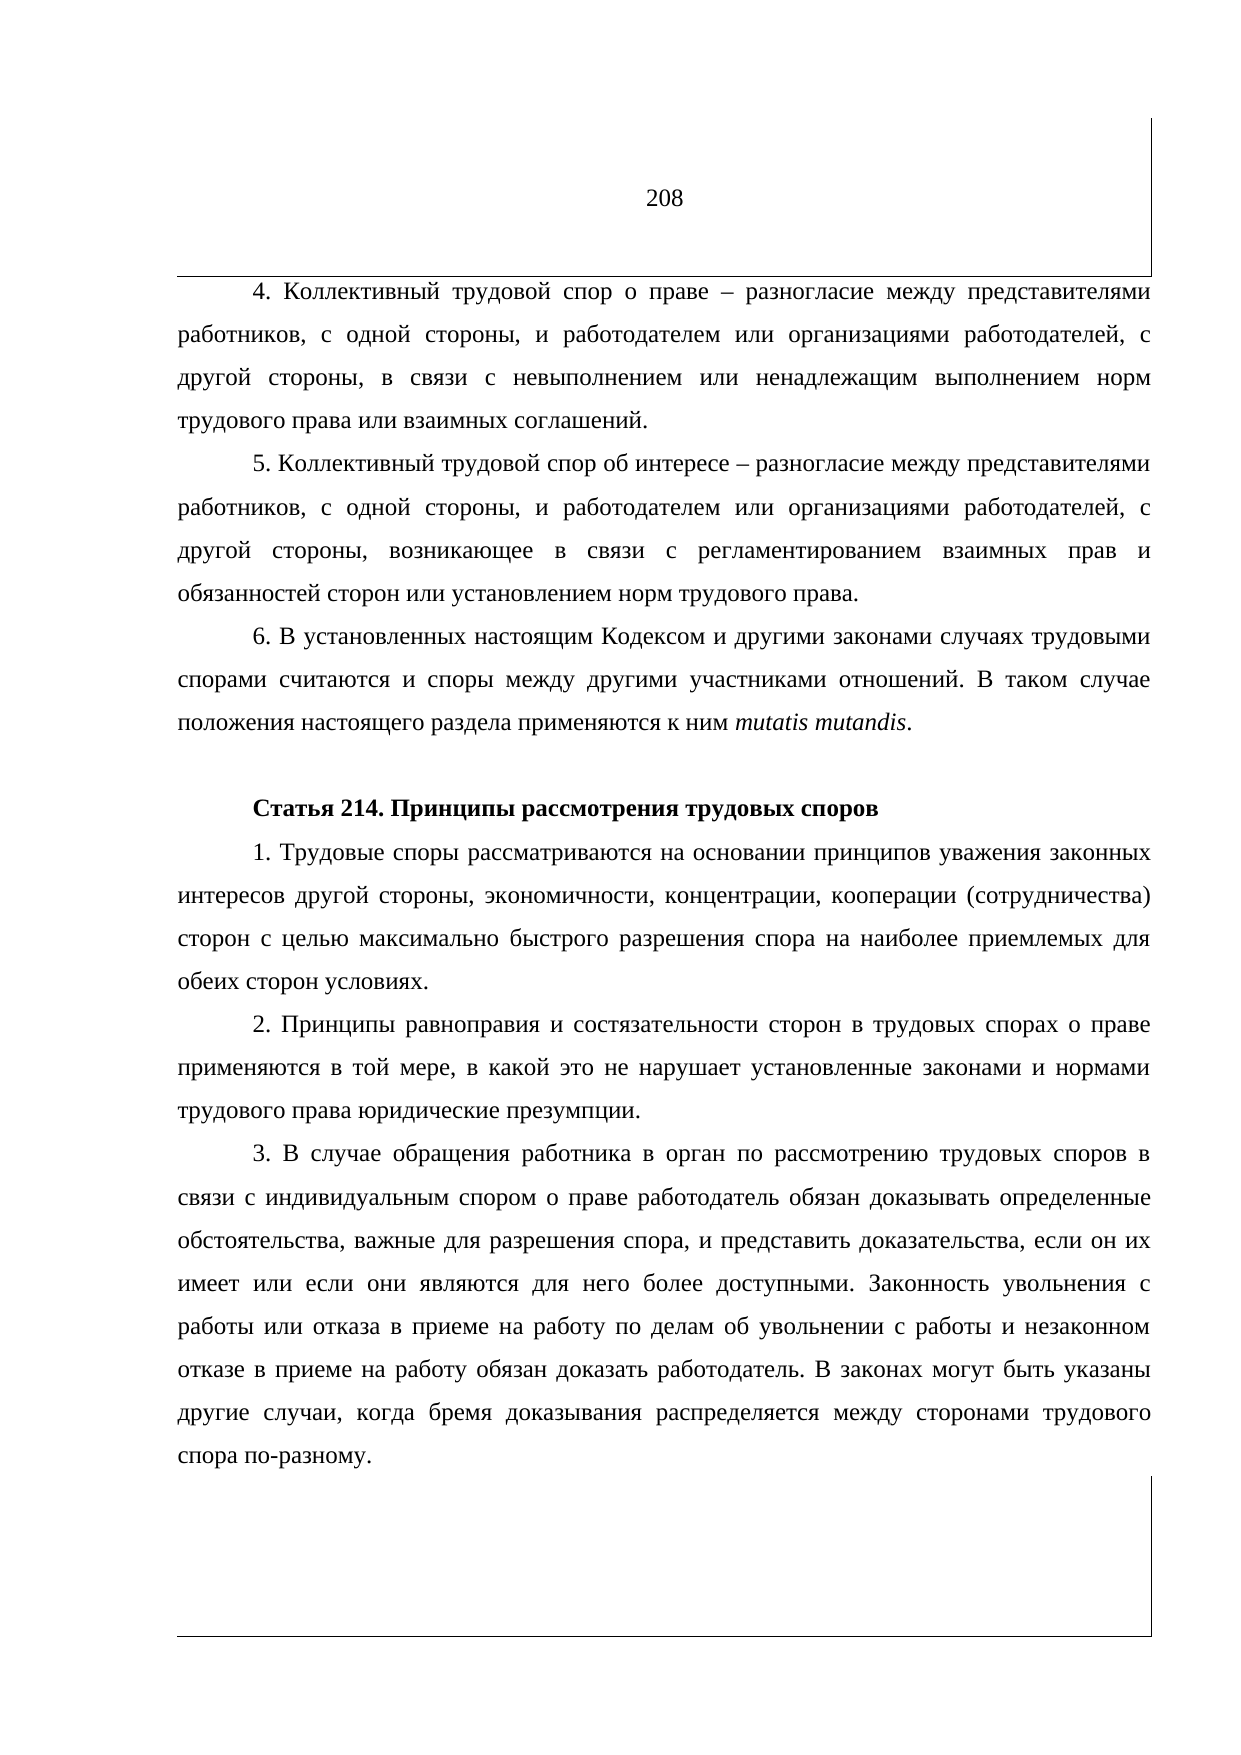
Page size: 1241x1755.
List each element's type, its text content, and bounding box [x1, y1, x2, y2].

text 3. В случае обращения работника в орган по рассмотрению трудовых споров в связи с индивидуальным спором о праве работодатель обязан доказывать определенные обстоятельства, важные для разрешения спора, и представить доказательства, если он их имеет или если они являются для него более доступными. Законность увольнения с работы или отказа в приеме на работу по делам об увольнении с работы и незаконном отказе в приеме на работу обязан доказать работодатель. В законах могут быть указаны другие случаи, когда бремя доказывания распределяется между сторонами трудового спора по-разному. [177, 1138, 1152, 1469]
text 5. Коллективный трудовой спор об интересе – разногласие между представителями работников, с одной стороны, и работодателем или организациями работодателей, с другой стороны, возникающее в связи с регламентированием взаимных прав и обязанностей сторон или установлением норм трудового права. [177, 448, 1152, 607]
text 6. В установленных настоящим Кодексом и другими законами случаях трудовыми спорами считаются и споры между другими участниками отношений. В таком случае положения настоящего раздела применяются к ним mutatis mutandis. [177, 621, 1152, 736]
text 1. Трудовые споры рассматриваются на основании принципов уважения законных интересов другой стороны, экономичности, концентрации, кооперации (сотрудничества) сторон с целью максимально быстрого разрешения спора на наиболее приемлемых для обеих сторон условиях. [177, 837, 1152, 995]
subtitle Статья 214. Принципы рассмотрения трудовых споров [177, 793, 1152, 822]
text 2. Принципы равноправия и состязательности сторон в трудовых спорах о праве применяются в той мере, в какой это не нарушает установленные законами и нормами трудового права юридические презумпции. [177, 1009, 1152, 1124]
text 4. Коллективный трудовой спор о праве – разногласие между представителями работников, с одной стороны, и работодателем или организациями работодателей, с другой стороны, в связи с невыполнением или ненадлежащим выполнением норм трудового права или взаимных соглашений. [177, 276, 1152, 434]
